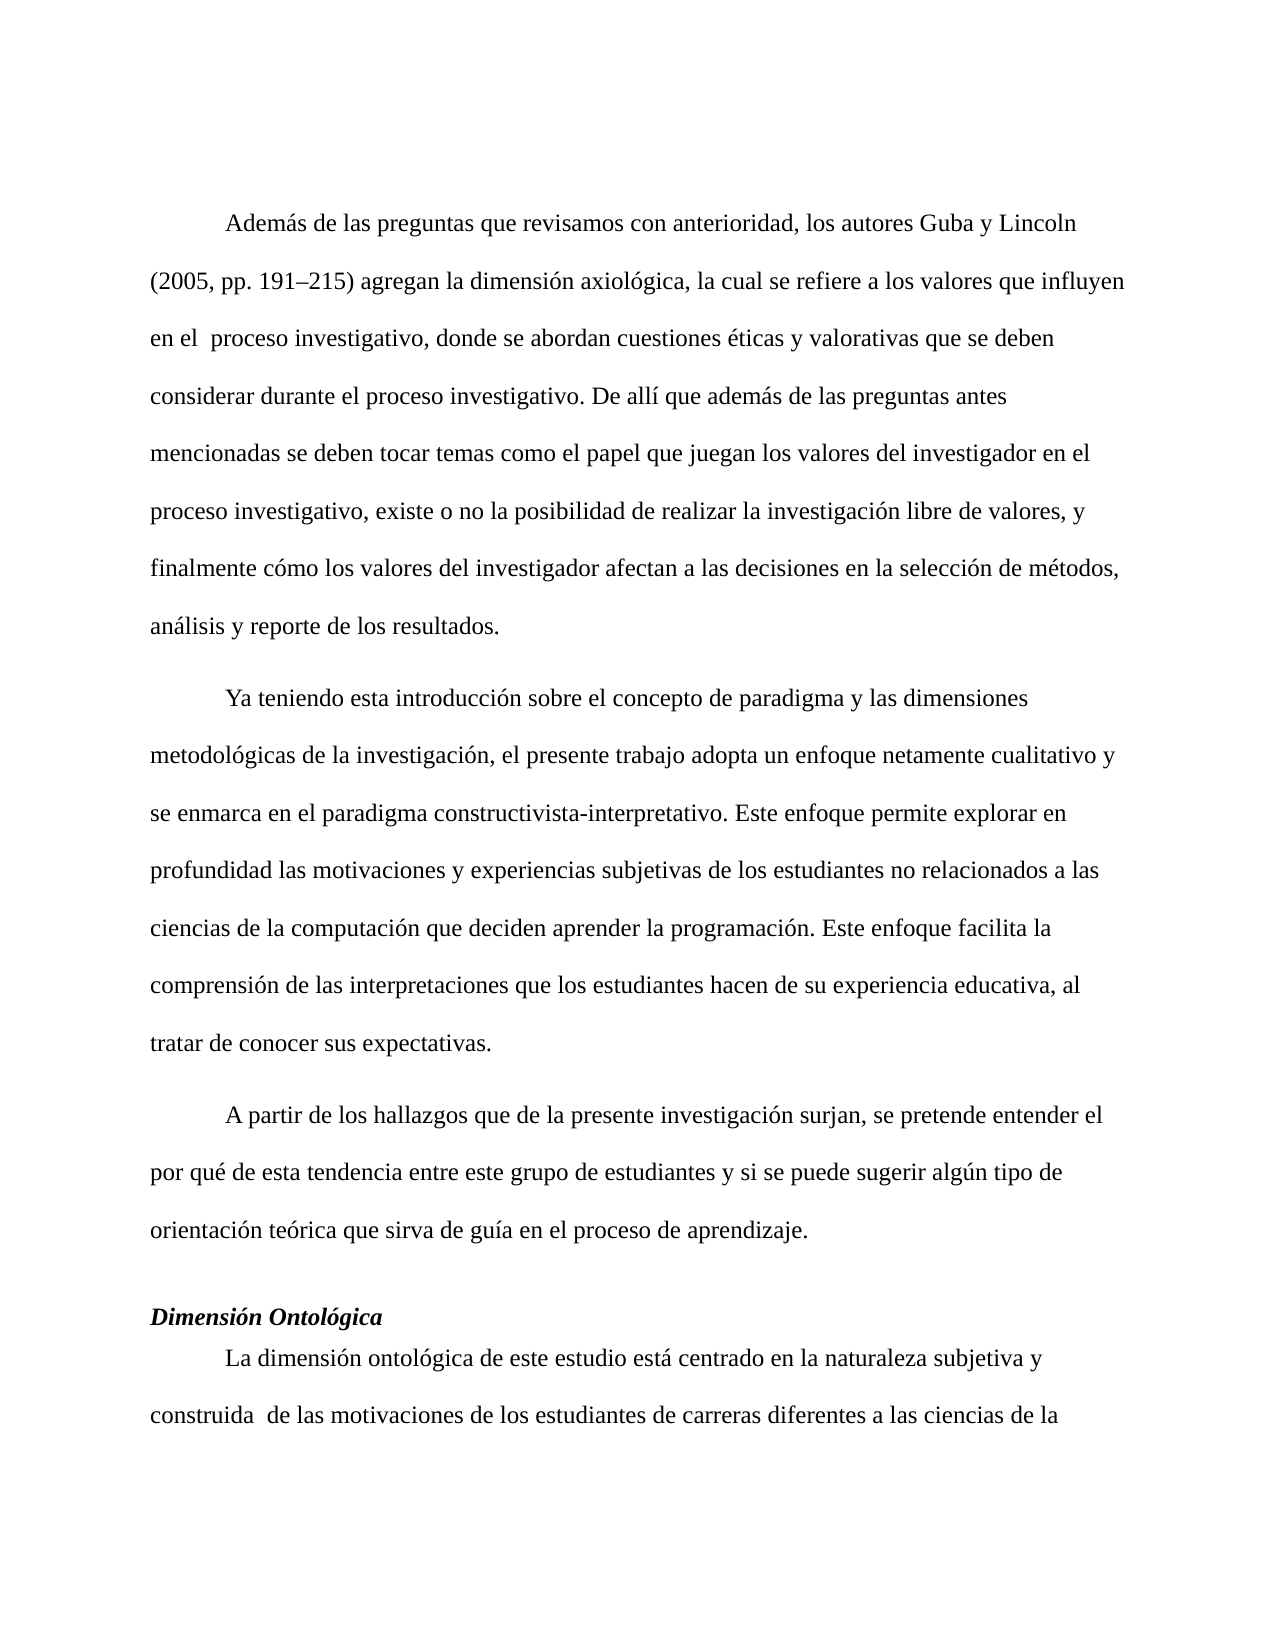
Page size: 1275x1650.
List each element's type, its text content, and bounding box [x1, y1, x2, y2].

text La dimensión ontológica de este estudio está centrado en la naturaleza subjetiva y construida de las motivaciones de los estudiantes de carreras diferentes a las ciencias de la [150, 1343, 1125, 1429]
text Además de las preguntas que revisamos con anterioridad, los autores Guba y Lincoln (2005, pp. 191–215) agregan la dimensión axiológica, la cual se refiere a los valores que influyen en el proceso investigativo, donde se abordan cuestiones éticas y valorativas que se deben considerar durante el proceso investigativo. De allí que además de las preguntas antes mencionadas se deben tocar temas como el papel que juegan los valores del investigador en el proceso investigativo, existe o no la posibilidad de realizar la investigación libre de valores, y finalmente cómo los valores del investigador afectan a las decisiones en la selección de métodos, análisis y reporte de los resultados. [150, 208, 1125, 639]
text Ya teniendo esta introducción sobre el concepto de paradigma y las dimensiones metodológicas de la investigación, el presente trabajo adopta un enfoque netamente cualitativo y se enmarca en el paradigma constructivista-interpretativo. Este enfoque permite explorar en profundidad las motivaciones y experiencias subjetivas de los estudiantes no relacionados a las ciencias de la computación que deciden aprender la programación. Este enfoque facilita la comprensión de las interpretaciones que los estudiantes hacen de su experiencia educativa, al tratar de conocer sus expectativas. [150, 683, 1125, 1057]
text A partir de los hallazgos que de la presente investigación surjan, se pretende entender el por qué de esta tendencia entre este grupo de estudiantes y si se puede sugerir algún tipo de orientación teórica que sirva de guía en el proceso de aprendizaje. [150, 1100, 1125, 1244]
subtitle Dimensión ontológica [150, 1302, 1125, 1330]
